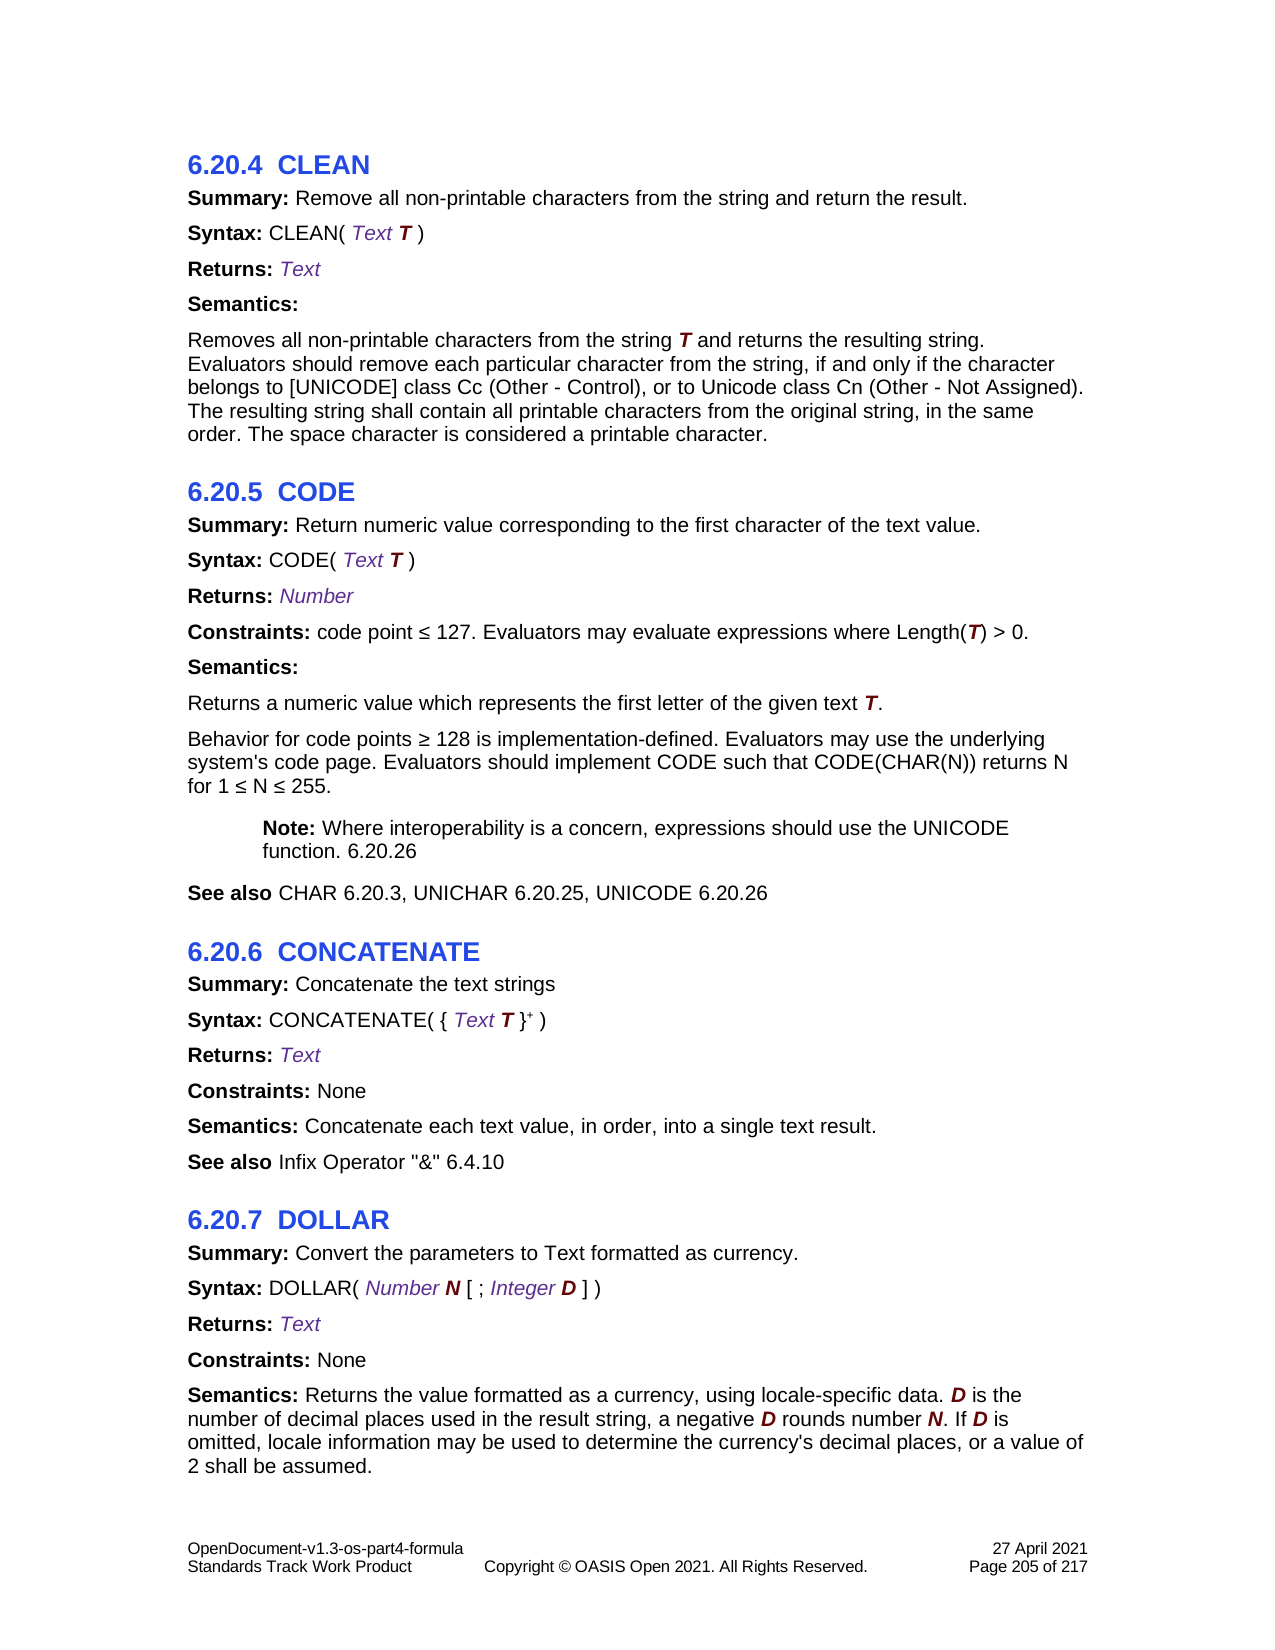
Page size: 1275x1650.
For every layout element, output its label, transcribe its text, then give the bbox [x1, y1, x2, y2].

text Returns: Number [187, 584, 1088, 608]
text Returns a numeric value which represents the first letter of the given text T. [187, 691, 1088, 715]
text See also Infix Operator "&" 6.4.10 [187, 1151, 1088, 1174]
text Semantics: Concatenate each text value, in order, into a single text result. [187, 1115, 1088, 1138]
text Semantics: [187, 293, 1088, 316]
subtitle CLEAN [187, 150, 1088, 180]
text Constraints: None [187, 1348, 1088, 1372]
text Constraints: None [187, 1079, 1088, 1103]
text Syntax: CODE( Text T ) [187, 549, 1088, 572]
text Removes all non-printable characters from the string T and returns the resulting string. Evaluators should remove each particular character from the string, if and only if the character belongs to [UNICODE] class Cc (Other - Control), or to Unicode class Cn (Other - Not Assigned). The resulting string shall contain all printable characters from the original string, in the same order. The space character is considered a printable character. [187, 328, 1088, 446]
text Summary: Remove all non-printable characters from the string and return the result. [187, 186, 1088, 209]
text Syntax: CLEAN( Text T ) [187, 222, 1088, 245]
text See also CHAR 6.20.3, UNICHAR 6.20.25, UNICODE 6.20.26 [187, 882, 1088, 905]
text Summary: Return numeric value corresponding to the first character of the text value. [187, 513, 1088, 537]
subtitle DOLLAR [187, 1205, 1088, 1235]
text Summary: Convert the parameters to Text formatted as currency. [187, 1241, 1088, 1265]
subtitle CONCATENATE [187, 936, 1088, 966]
text Behavior for code points ≥ 128 is implementation-defined. Evaluators may use the underlying system's code page. Evaluators should implement CODE such that CODE(CHAR(N)) returns N for 1 ≤ N ≤ 255. [187, 727, 1088, 798]
text Syntax: CONCATENATE( { Text T }+ ) [187, 1008, 1088, 1032]
text Semantics: [187, 656, 1088, 679]
text Constraints: code point ≤ 127. Evaluators may evaluate expressions where Length(T) > 0. [187, 620, 1088, 644]
text Returns: Text [187, 257, 1088, 281]
text Semantics: Returns the value formatted as a currency, using locale-specific data. D is the number of decimal places used in the result string, a negative D rounds number N. If D is omitted, locale information may be used to determine the currency's decimal places, or a value of 2 shall be assumed. [187, 1384, 1088, 1478]
text Syntax: DOLLAR( Number N [ ; Integer D ] ) [187, 1277, 1088, 1300]
text Note: Where interoperability is a concern, expressions should use the UNICODE function. 6.20.26 [262, 816, 1013, 863]
text Summary: Concatenate the text strings [187, 972, 1088, 996]
text Returns: Text [187, 1044, 1088, 1067]
subtitle CODE [187, 477, 1088, 507]
text Returns: Text [187, 1312, 1088, 1336]
